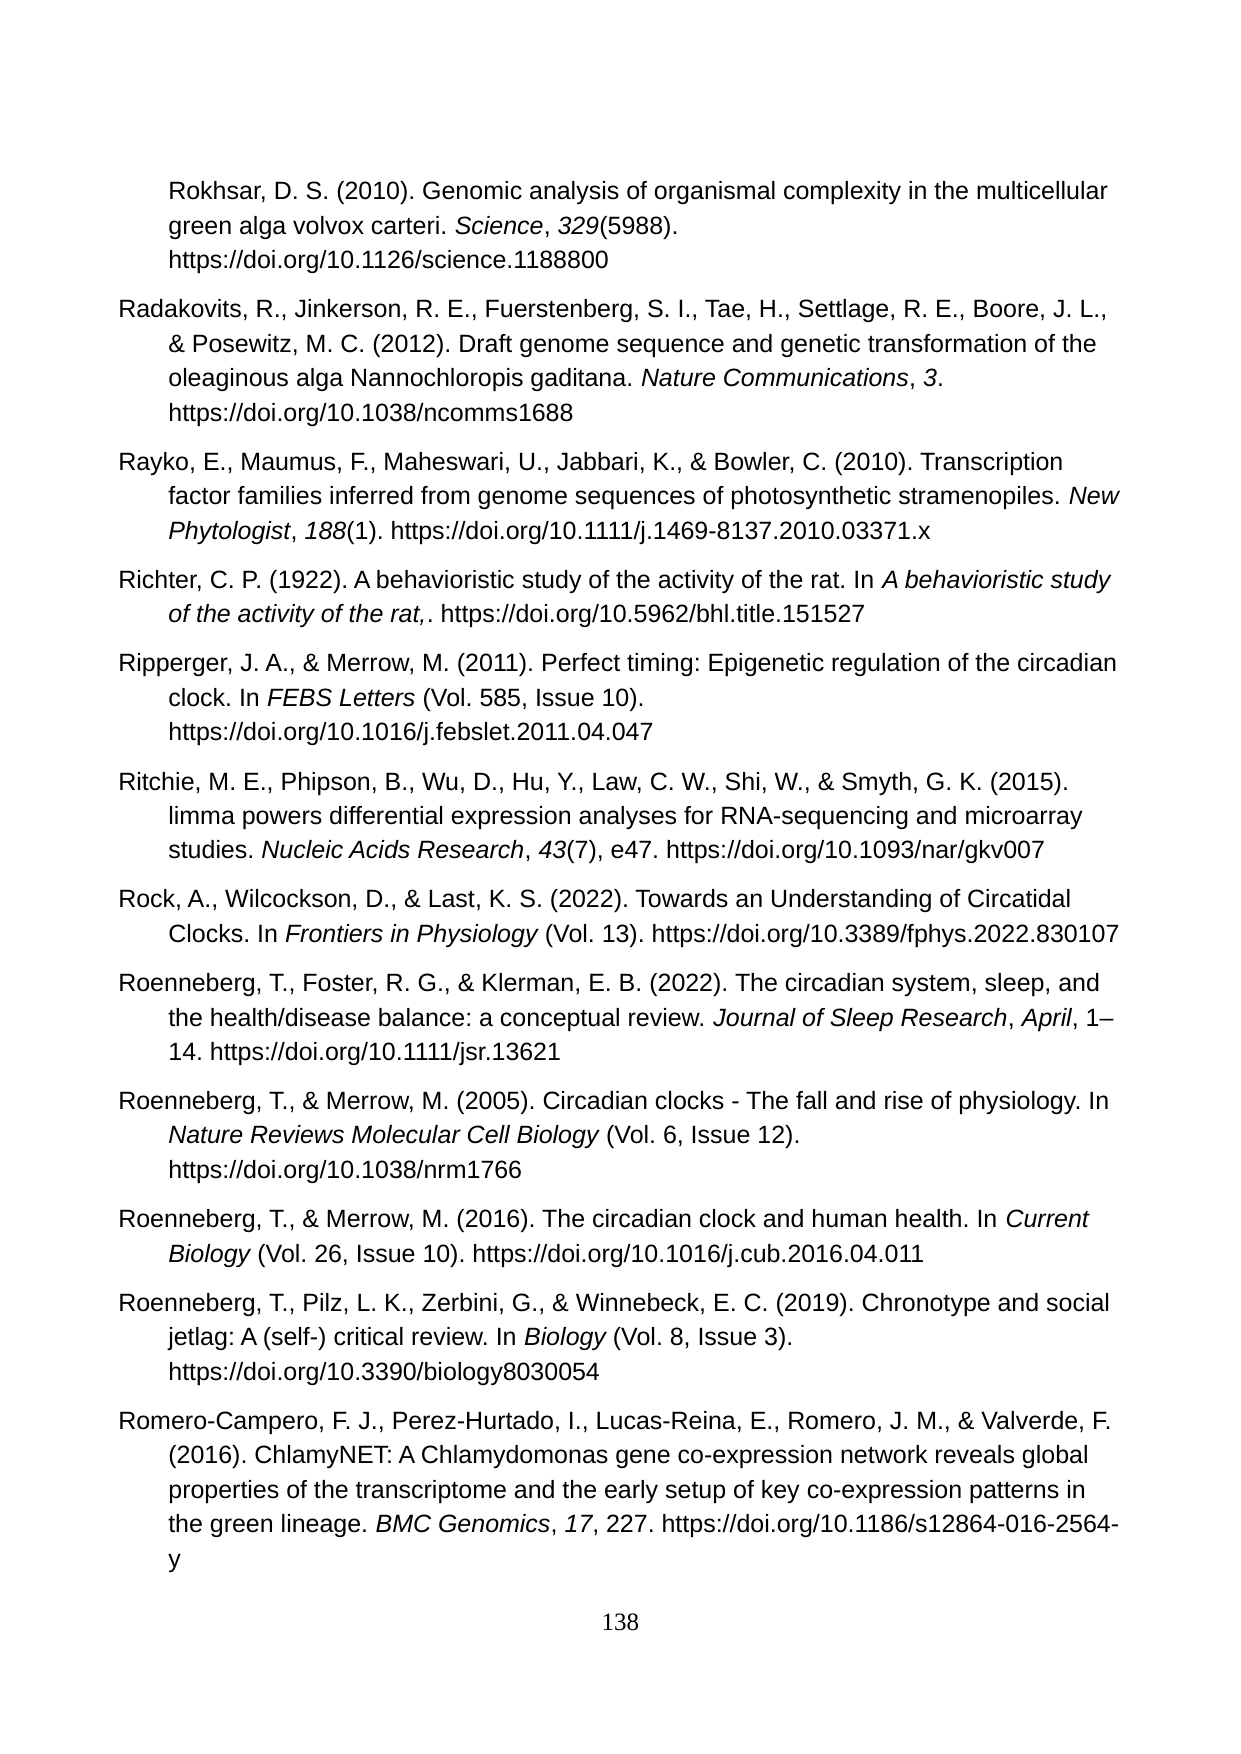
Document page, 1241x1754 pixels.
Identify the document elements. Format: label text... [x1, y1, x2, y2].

text Rokhsar, D. S. (2010). Genomic analysis of organismal complexity in the multicellular green alga volvox carteri. Science, 329(5988). https://doi.org/10.1126/science.1188800 [118, 176, 1122, 274]
text Roenneberg, T., Foster, R. G., & Klerman, E. B. (2022). The circadian system, sleep, and the health/disease balance: a conceptual review. Journal of Sleep Research, April, 1–14. https://doi.org/10.1111/jsr.13621 [118, 968, 1122, 1066]
text Roenneberg, T., Pilz, L. K., Zerbini, G., & Winnebeck, E. C. (2019). Chronotype and social jetlag: A (self-) critical review. In Biology (Vol. 8, Issue 3). https://doi.org/10.3390/biology8030054 [118, 1288, 1122, 1385]
text Rayko, E., Maumus, F., Maheswari, U., Jabbari, K., & Bowler, C. (2010). Transcription factor families inferred from genome sequences of photosynthetic stramenopiles. New Phytologist, 188(1). https://doi.org/10.1111/j.1469-8137.2010.03371.x [118, 447, 1122, 544]
text Richter, C. P. (1922). A behavioristic study of the activity of the rat. In A behavioristic study of the activity of the rat,. https://doi.org/10.5962/bhl.title.151527 [118, 565, 1122, 628]
text Rock, A., Wilcockson, D., & Last, K. S. (2022). Towards an Understanding of Circatidal Clocks. In Frontiers in Physiology (Vol. 13). https://doi.org/10.3389/fphys.2022.830107 [118, 884, 1122, 948]
text Ritchie, M. E., Phipson, B., Wu, D., Hu, Y., Law, C. W., Shi, W., & Smyth, G. K. (2015). limma powers differential expression analyses for RNA-sequencing and microarray studies. Nucleic Acids Research, 43(7), e47. https://doi.org/10.1093/nar/gkv007 [118, 766, 1122, 864]
text Roenneberg, T., & Merrow, M. (2005). Circadian clocks - The fall and rise of physiology. In Nature Reviews Molecular Cell Biology (Vol. 6, Issue 12). https://doi.org/10.1038/nrm1766 [118, 1086, 1122, 1184]
text Romero-Campero, F. J., Perez-Hurtado, I., Lucas-Reina, E., Romero, J. M., & Valverde, F. (2016). ChlamyNET: A Chlamydomonas gene co-expression network reveals global properties of the transcriptome and the early setup of key co-expression patterns in the green lineage. BMC Genomics, 17, 227. https://doi.org/10.1186/s12864-016-2564-y [118, 1406, 1122, 1572]
text Roenneberg, T., & Merrow, M. (2016). The circadian clock and human health. In Current Biology (Vol. 26, Issue 10). https://doi.org/10.1016/j.cub.2016.04.011 [118, 1204, 1122, 1267]
text Radakovits, R., Jinkerson, R. E., Fuerstenberg, S. I., Tae, H., Settlage, R. E., Boore, J. L., & Posewitz, M. C. (2012). Draft genome sequence and genetic transformation of the oleaginous alga Nannochloropis gaditana. Nature Communications, 3. https://doi.org/10.1038/ncomms1688 [118, 294, 1122, 427]
text Ripperger, J. A., & Merrow, M. (2011). Perfect timing: Epigenetic regulation of the circadian clock. In FEBS Letters (Vol. 585, Issue 10). https://doi.org/10.1016/j.febslet.2011.04.047 [118, 648, 1122, 746]
